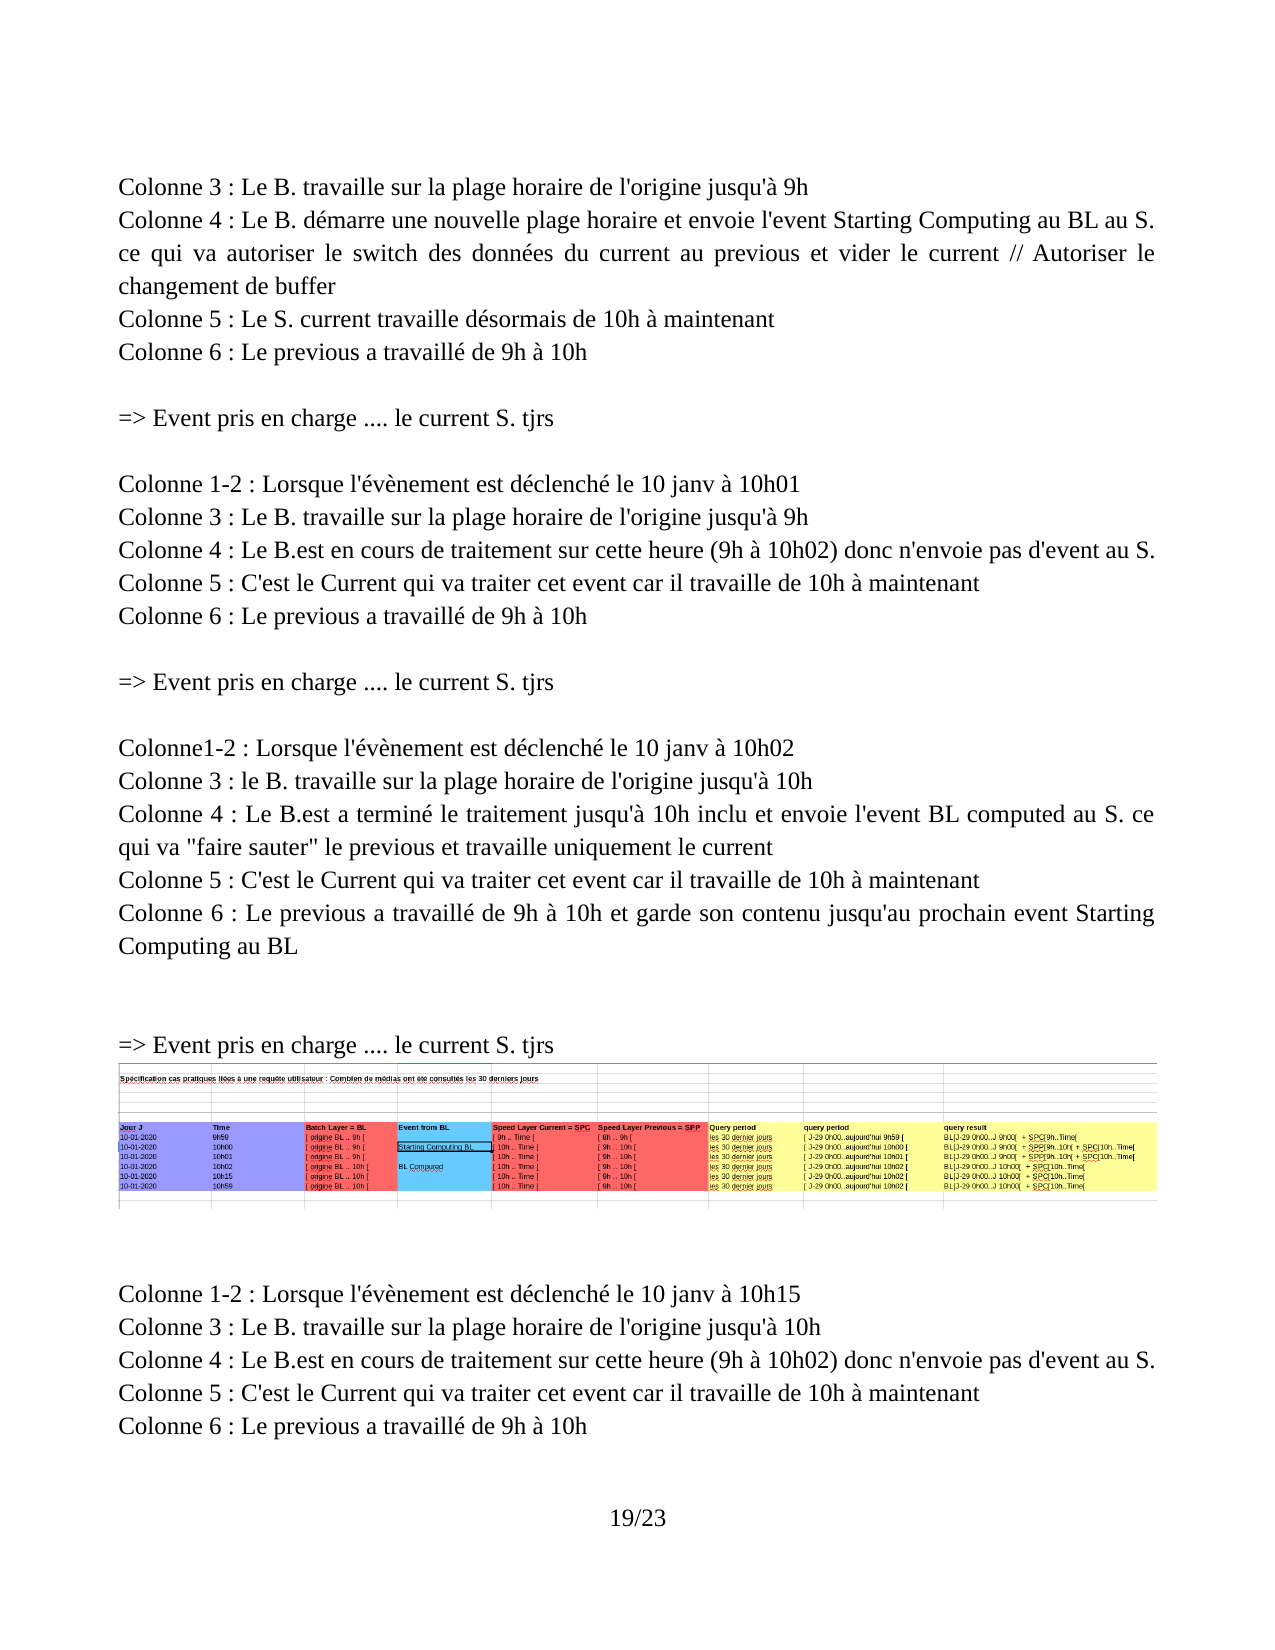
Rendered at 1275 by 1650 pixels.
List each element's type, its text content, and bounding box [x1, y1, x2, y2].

text Colonne 4 : Le B.est en cours de traitement sur cette heure (9h à 10h02) donc n'envoie pas d'event au S. [118, 1345, 1157, 1373]
text => Event pris en charge .... le current S. tjrs [118, 1030, 1157, 1059]
text Colonne 5 : C'est le Current qui va traiter cet event car il travaille de 10h à maintenant [118, 865, 1157, 894]
text Colonne 3 : Le B. travaille sur la plage horaire de l'origine jusqu'à 10h [118, 1312, 1157, 1340]
text Colonne 5 : C'est le Current qui va traiter cet event car il travaille de 10h à maintenant [118, 1378, 1157, 1406]
text => Event pris en charge .... le current S. tjrs [118, 403, 1157, 432]
text Colonne 5 : Le S. current travaille désormais de 10h à maintenant [118, 304, 1157, 332]
text Colonne 4 : Le B. démarre une nouvelle plage horaire et envoie l'event Starting Computing au BL au S. ce qui va autoriser le switch des données du current au previous et vider le current // Autoriser le changement de buffer [118, 205, 1157, 299]
text Colonne 3 : Le B. travaille sur la plage horaire de l'origine jusqu'à 9h [118, 172, 1157, 200]
text Colonne 6 : Le previous a travaillé de 9h à 10h [118, 601, 1157, 630]
text Colonne 4 : Le B.est en cours de traitement sur cette heure (9h à 10h02) donc n'envoie pas d'event au S. [118, 535, 1157, 564]
text Colonne1-2 : Lorsque l'évènement est déclenché le 10 janv à 10h02 [118, 733, 1157, 762]
text Colonne 5 : C'est le Current qui va traiter cet event car il travaille de 10h à maintenant [118, 568, 1157, 597]
text Colonne 3 : Le B. travaille sur la plage horaire de l'origine jusqu'à 9h [118, 502, 1157, 531]
text => Event pris en charge .... le current S. tjrs [118, 667, 1157, 696]
text Colonne 1-2 : Lorsque l'évènement est déclenché le 10 janv à 10h01 [118, 469, 1157, 498]
text Colonne 6 : Le previous a travaillé de 9h à 10h et garde son contenu jusqu'au prochain event Starting Computing au BL [118, 898, 1157, 960]
picture [118, 1063, 1157, 1209]
text Colonne 6 : Le previous a travaillé de 9h à 10h [118, 337, 1157, 366]
text Colonne 4 : Le B.est a terminé le traitement jusqu'à 10h inclu et envoie l'event BL computed au S. ce qui va "faire sauter" le previous et travaille uniquement le current [118, 799, 1157, 861]
text Colonne 3 : le B. travaille sur la plage horaire de l'origine jusqu'à 10h [118, 766, 1157, 795]
text Colonne 6 : Le previous a travaillé de 9h à 10h [118, 1411, 1157, 1439]
text Colonne 1-2 : Lorsque l'évènement est déclenché le 10 janv à 10h15 [118, 1279, 1157, 1307]
